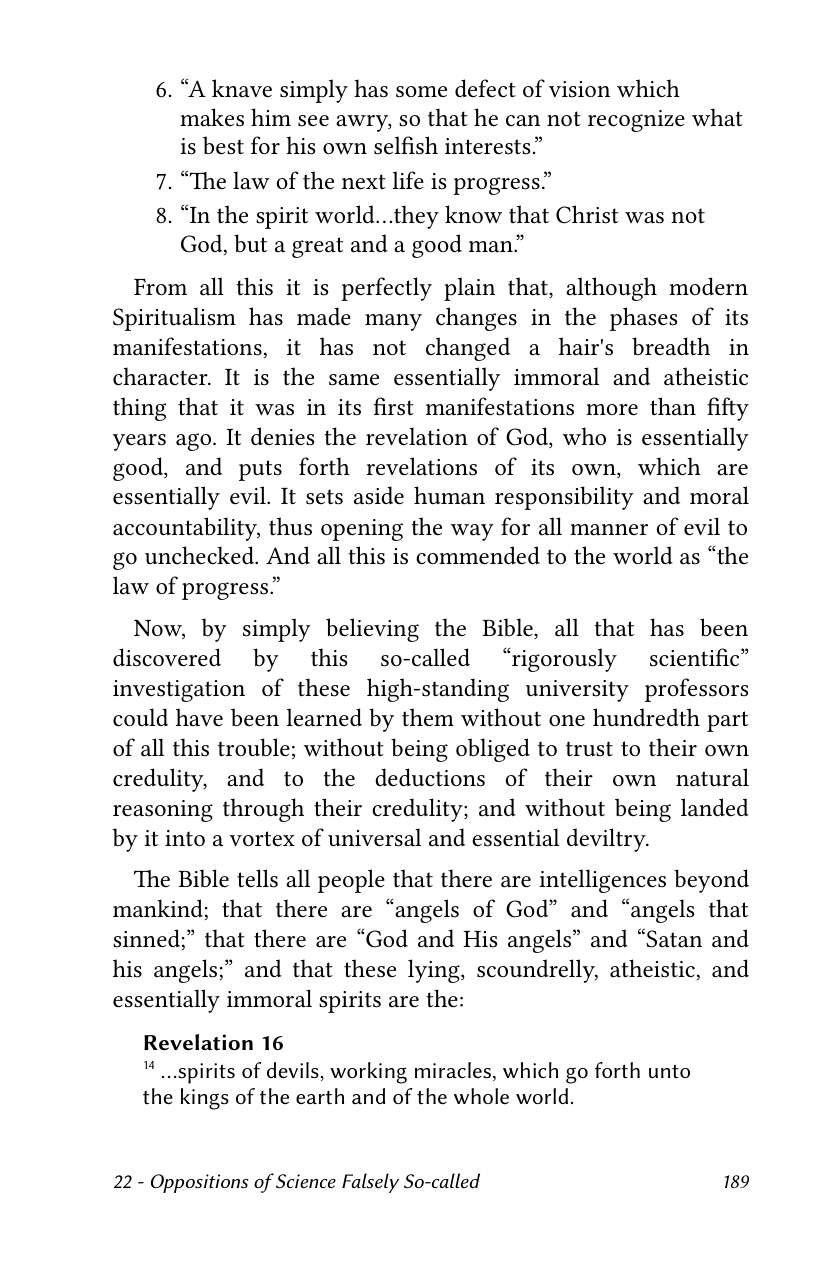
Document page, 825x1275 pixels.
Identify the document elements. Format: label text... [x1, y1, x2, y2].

text From all this it is perfectly plain that, although modern Spiritualism has made many changes in the phases of its manifestations, it has not changed a hair's breadth in character. It is the same essentially immoral and atheistic thing that it was in its first manifestations more than fifty years ago. It denies the revelation of God, who is essentially good, and puts forth revelations of its own, which are essentially evil. It sets aside human responsibility and moral accountability, thus opening the way for all manner of evil to go unchecked. And all this is commended to the world as “the law of progress.” [112, 273, 750, 601]
text Revelation 16 [142, 1030, 750, 1056]
text Now, by simply believing the Bible, all that has been discovered by this so-called “rigorously scientific” investigation of these high-standing university professors could have been learned by them without one hundredth part of all this trouble; without being obliged to trust to their own credulity, and to the deductions of their own natural reasoning through their credulity; and without being landed by it into a vortex of universal and essential deviltry. [112, 614, 750, 852]
list “A knave simply has some defect of vision which makes him see awry, so that he can not recognize what is best for his own selfish interests.” [172, 75, 750, 161]
text The Bible tells all people that there are intelligences beyond mankind; that there are “angels of God” and “angels that sinned;” that there are “God and His angels” and “Satan and his angels;” and that these lying, scoundrelly, atheistic, and essentially immoral spirits are the: [112, 866, 750, 1014]
list “The law of the next life is progress.” [172, 167, 750, 195]
list “In the spirit world...they know that Christ was not God, but a great and a good man.” [172, 201, 750, 258]
text 14 ...spirits of devils, working miracles, which go forth unto the kings of the earth and of the whole world. [142, 1058, 720, 1110]
